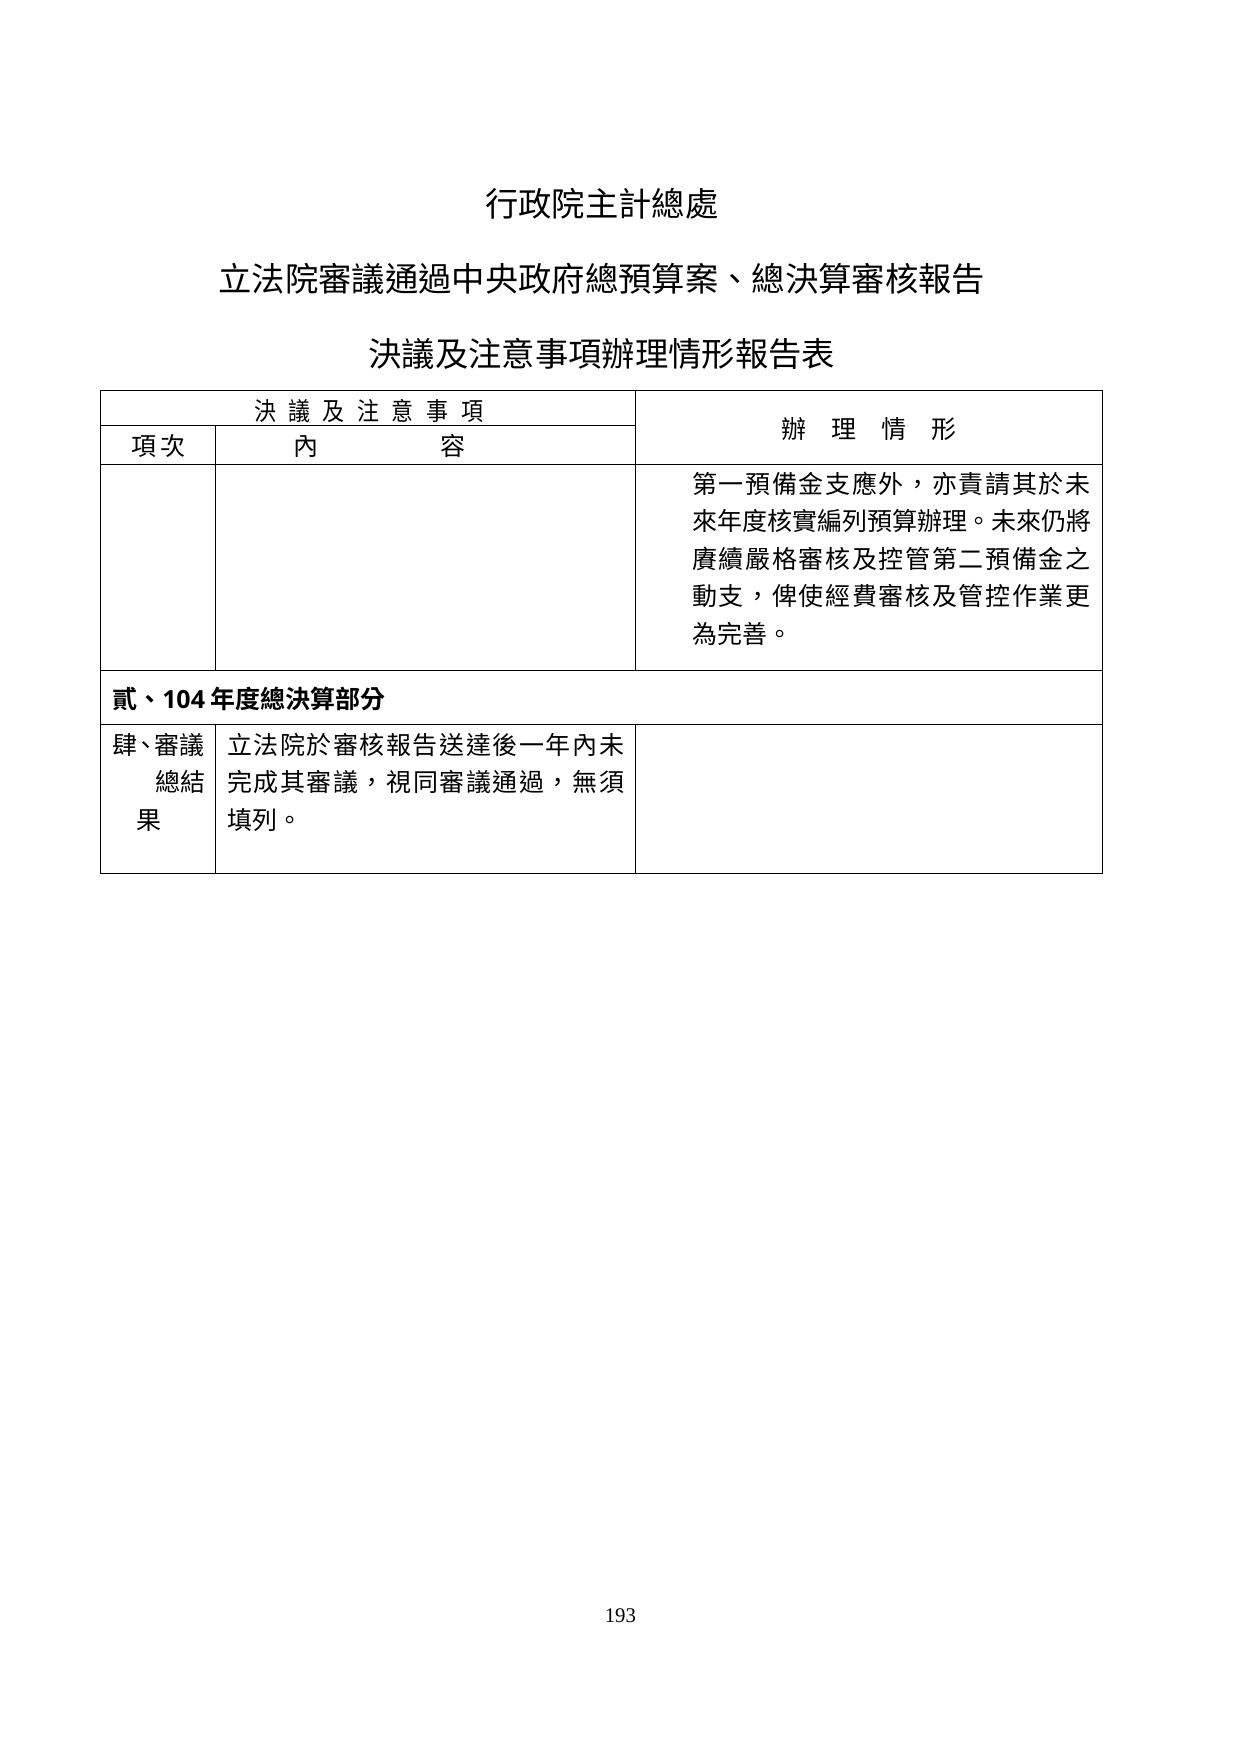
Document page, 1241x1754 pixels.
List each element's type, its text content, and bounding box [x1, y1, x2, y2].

table_cell 決議及注意事項 [101, 391, 635, 425]
table_cell 立法院於審核報告送達後一年內未完成其審議，視同審議通過，無須填列。 [216, 725, 635, 873]
table_cell 肆、審議 總結 果 [101, 725, 215, 873]
table_cell 項次 [101, 426, 215, 464]
table_cell 第一預備金支應外，亦責請其於未來年度核實編列預算辦理。未來仍將賡續嚴格審核及控管第二預備金之動支，俾使經費審核及管控作業更為完善。 [636, 465, 1102, 670]
table_cell [101, 465, 215, 670]
table_cell 內 容 [216, 426, 635, 464]
table_cell 辦理情形 [636, 391, 1102, 464]
table_header 行政院主計總處 立法院審議通過中央政府總預算案、總決算審核報告 決議及注意事項辦理情形報告表 [101, 165, 1102, 389]
table_cell [636, 725, 1102, 873]
table_cell [216, 465, 635, 670]
table_cell 貳、104年度總決算部分 [101, 671, 1102, 723]
